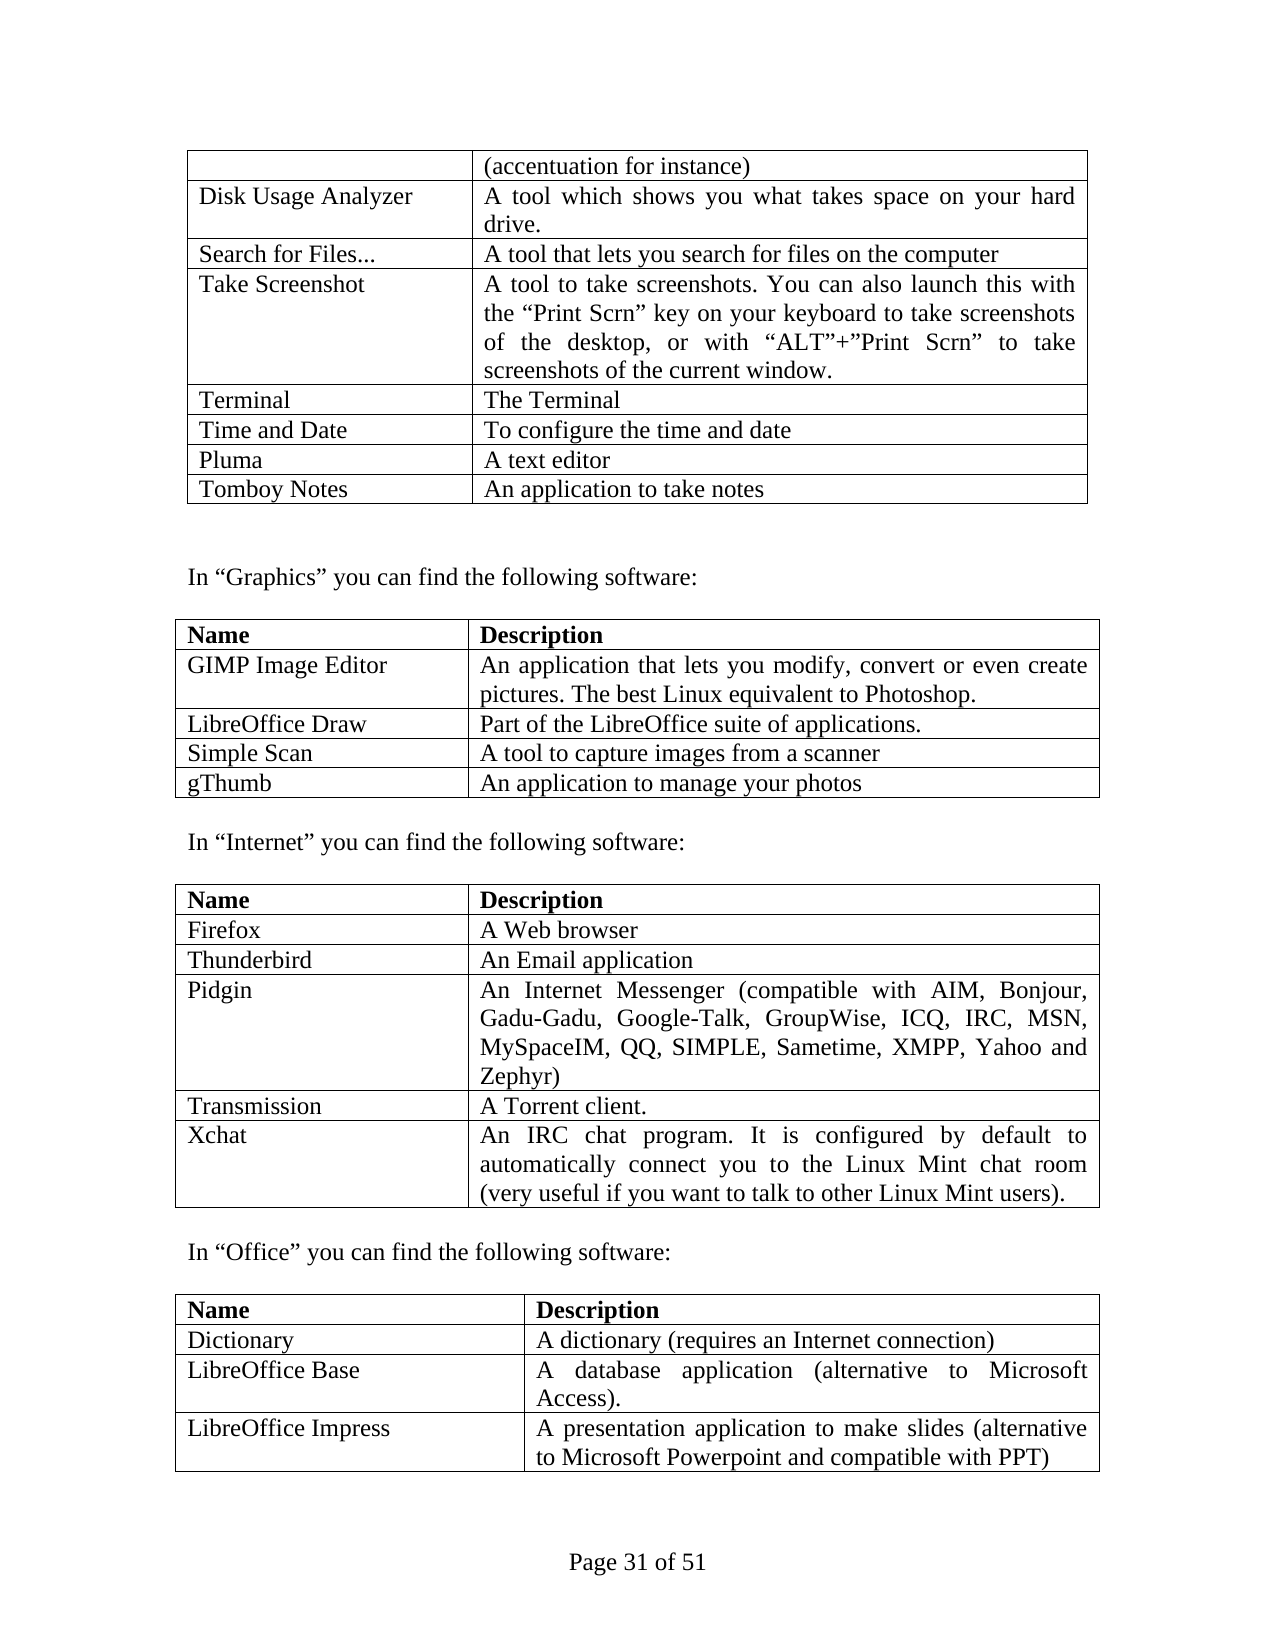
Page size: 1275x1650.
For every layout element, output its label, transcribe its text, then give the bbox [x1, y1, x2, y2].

table_cell Time and Date [188, 415, 472, 444]
table_cell To configure the time and date [473, 415, 1087, 444]
table_cell Thunderbird [176, 945, 468, 974]
table_cell An IRC chat program. It is configured by default to automatically connect you to the Linux Mint chat room (very useful if you want to talk to other Linux Mint users). [469, 1121, 1099, 1207]
table_cell A text editor [473, 445, 1087, 473]
table_cell An application that lets you modify, convert or even create pictures. The best Linux equivalent to Photoshop. [469, 650, 1099, 708]
table_header Name [176, 1295, 524, 1324]
table_cell Disk Usage Analyzer [188, 181, 472, 238]
table_cell An application to take notes [473, 475, 1087, 503]
table_header Name [176, 620, 468, 649]
table_cell Dictionary [176, 1325, 524, 1354]
table_cell gThumb [176, 768, 468, 797]
table_cell An application to manage your photos [469, 768, 1099, 797]
text In “Internet” you can find the following software: [187, 827, 1087, 856]
table_header Description [469, 885, 1099, 914]
table_cell A presentation application to make slides (alternative to Microsoft Powerpoint and compatible with PPT) [525, 1413, 1099, 1471]
table_header Name [176, 885, 468, 914]
table_header Description [525, 1295, 1099, 1324]
table_cell Tomboy Notes [188, 475, 472, 503]
table_cell Firefox [176, 915, 468, 944]
table_cell Pluma [188, 445, 472, 473]
table_cell A database application (alternative to Microsoft Access). [525, 1355, 1099, 1412]
table_cell Part of the LibreOffice suite of applications. [469, 709, 1099, 737]
table_cell A tool to capture images from a scanner [469, 739, 1099, 767]
table_cell A dictionary (requires an Internet connection) [525, 1325, 1099, 1354]
table_cell Pidgin [176, 975, 468, 1090]
table_cell A tool that lets you search for files on the computer [473, 239, 1087, 268]
table_cell [188, 151, 472, 180]
table_cell Search for Files... [188, 239, 472, 268]
text In “Office” you can find the following software: [187, 1237, 1087, 1265]
table_cell Terminal [188, 385, 472, 414]
table_cell Transmission [176, 1091, 468, 1119]
table_cell LibreOffice Base [176, 1355, 524, 1412]
table_cell Take Screenshot [188, 269, 472, 384]
table_cell An Email application [469, 945, 1099, 974]
table_cell An Internet Messenger (compatible with AIM, Bonjour, Gadu-Gadu, Google-Talk, GroupWise, ICQ, IRC, MSN, MySpaceIM, QQ, SIMPLE, Sametime, XMPP, Yahoo and Zephyr) [469, 975, 1099, 1090]
table_cell A Torrent client. [469, 1091, 1099, 1119]
table_header Description [469, 620, 1099, 649]
table_cell (accentuation for instance) [473, 151, 1087, 180]
text In “Graphics” you can find the following software: [187, 562, 1087, 591]
table_cell The Terminal [473, 385, 1087, 414]
table_cell LibreOffice Impress [176, 1413, 524, 1471]
table_cell LibreOffice Draw [176, 709, 468, 737]
table_cell Simple Scan [176, 739, 468, 767]
table_cell A tool to take screenshots. You can also launch this with the “Print Scrn” key on your keyboard to take screenshots of the desktop, or with “ALT”+”Print Scrn” to take screenshots of the current window. [473, 269, 1087, 384]
table_cell Xchat [176, 1121, 468, 1207]
table_cell A tool which shows you what takes space on your hard drive. [473, 181, 1087, 238]
table_cell A Web browser [469, 915, 1099, 944]
table_cell GIMP Image Editor [176, 650, 468, 708]
